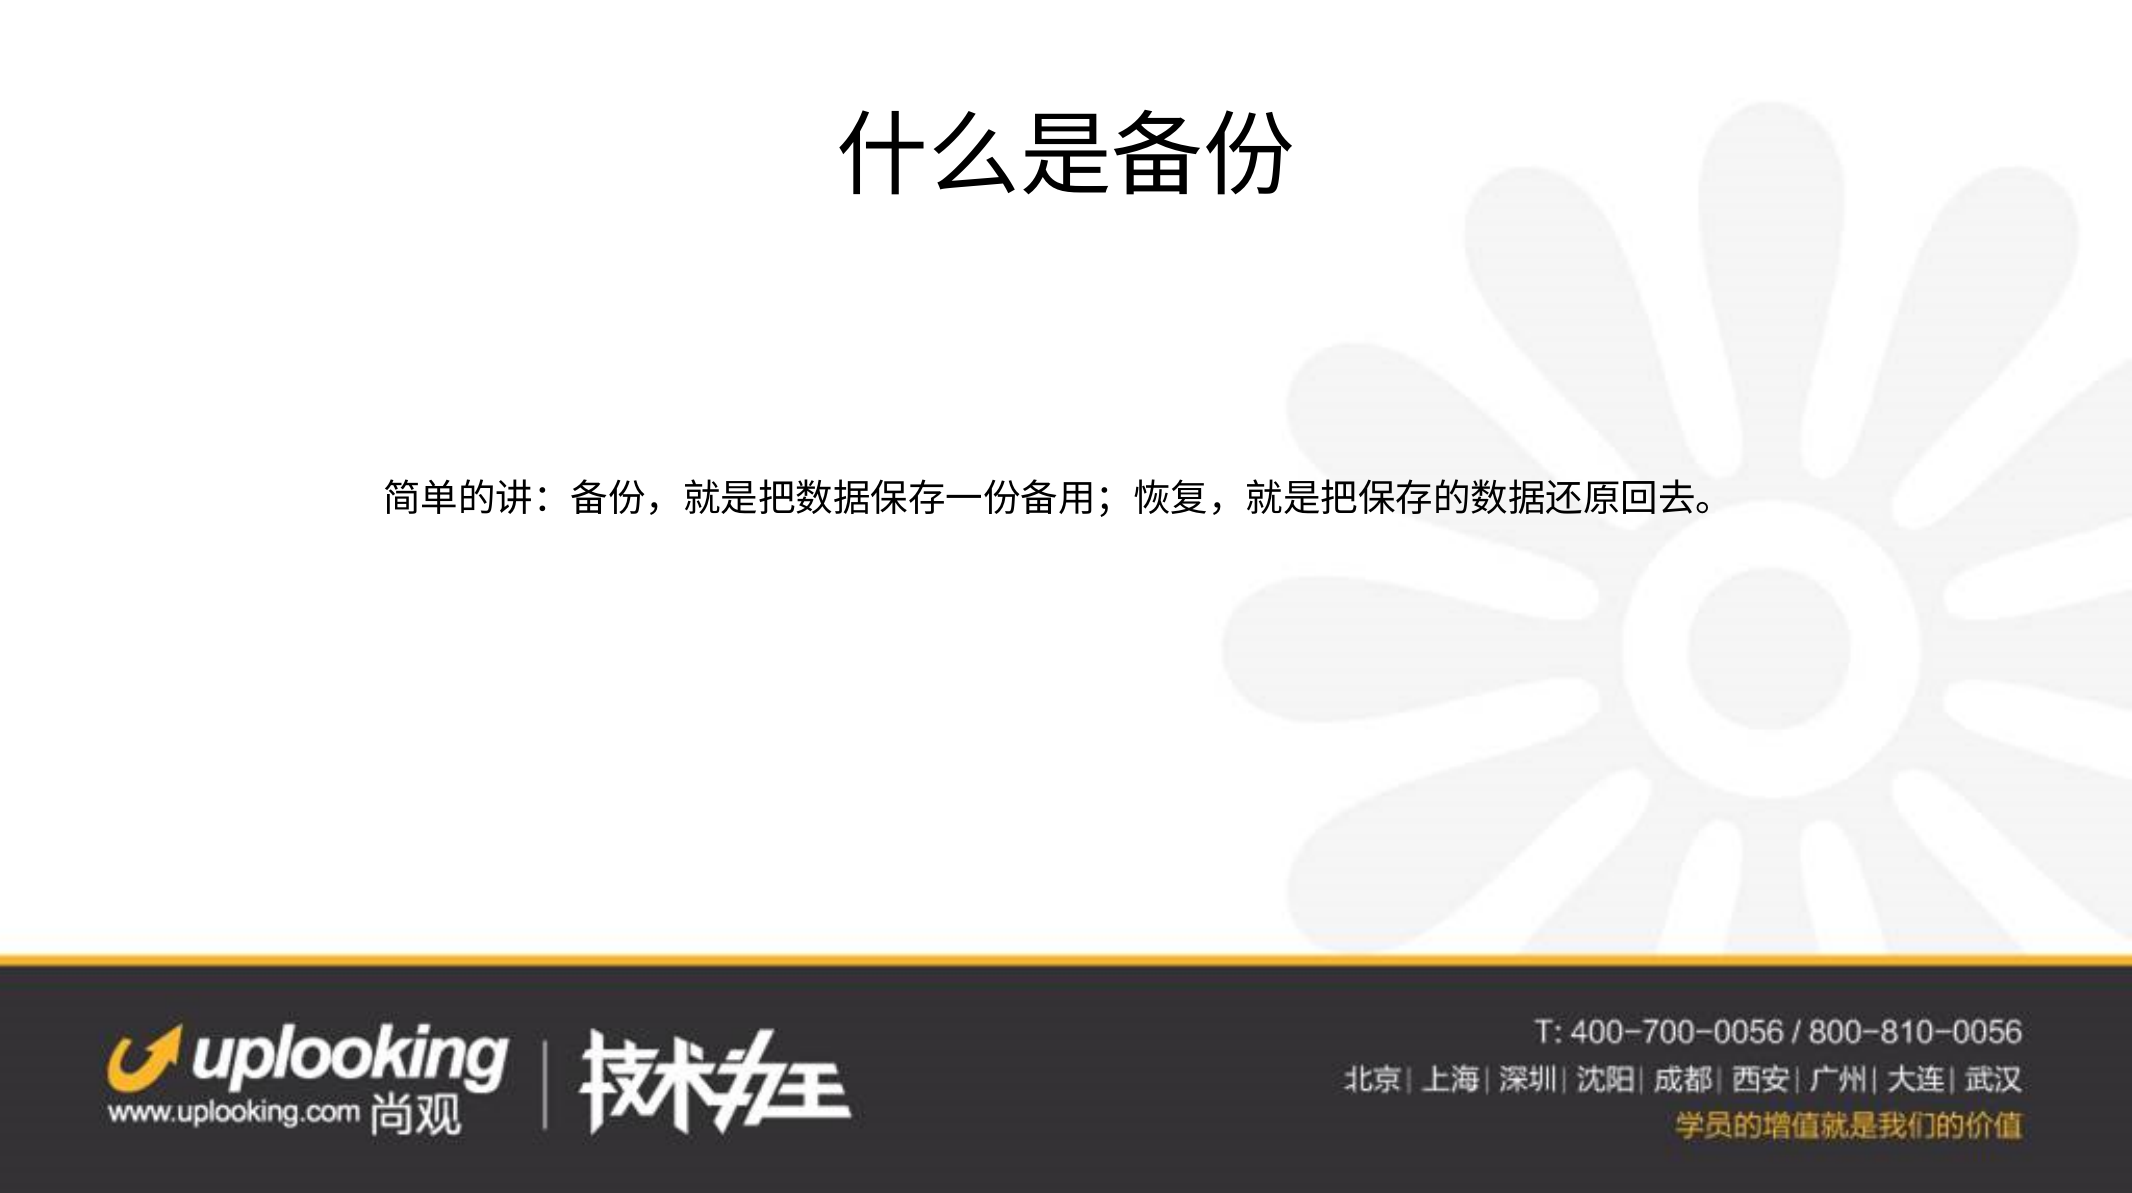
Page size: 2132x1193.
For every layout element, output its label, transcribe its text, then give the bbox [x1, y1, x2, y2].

title 什么是备份 [106, 47, 2026, 247]
picture [0, 0, 2132, 1193]
text_box 简单的讲：备份，就是把数据保存一份备用；恢复，就是把保存的数据还原回去。 [368, 460, 1749, 524]
